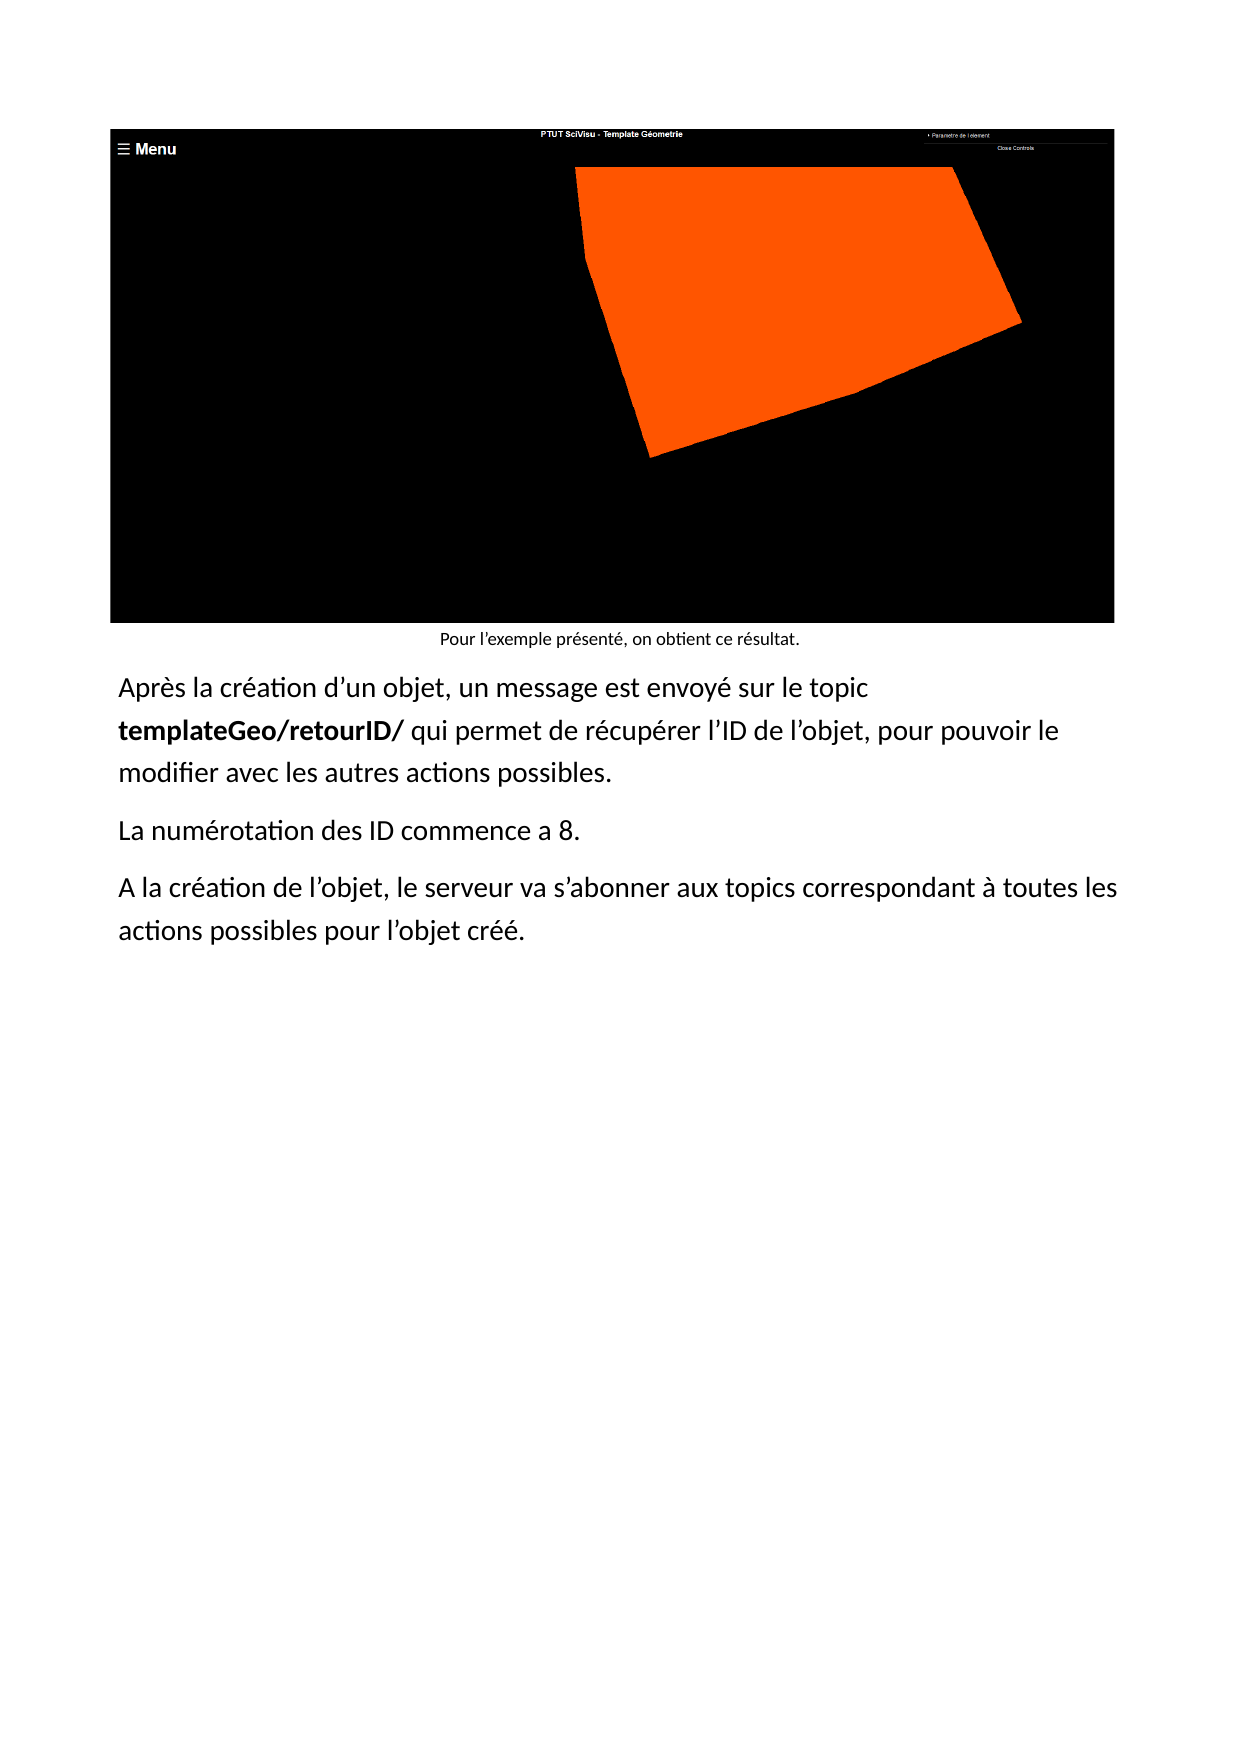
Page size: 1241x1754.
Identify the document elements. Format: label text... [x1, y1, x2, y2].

text Pour l’exemple présenté, on obtient ce résultat. [118, 118, 1122, 650]
text A la création de l’objet, le serveur va s’abonner aux topics correspondant à toutes les actions possibles pour l’objet créé. [118, 869, 1122, 947]
text La numérotation des ID commence a 8. [118, 812, 1122, 847]
text Après la création d’un objet, un message est envoyé sur le topic templateGeo/retourID/ qui permet de récupérer l’ID de l’objet, pour pouvoir le modifier avec les autres actions possibles. [118, 669, 1122, 790]
picture [110, 129, 1115, 623]
